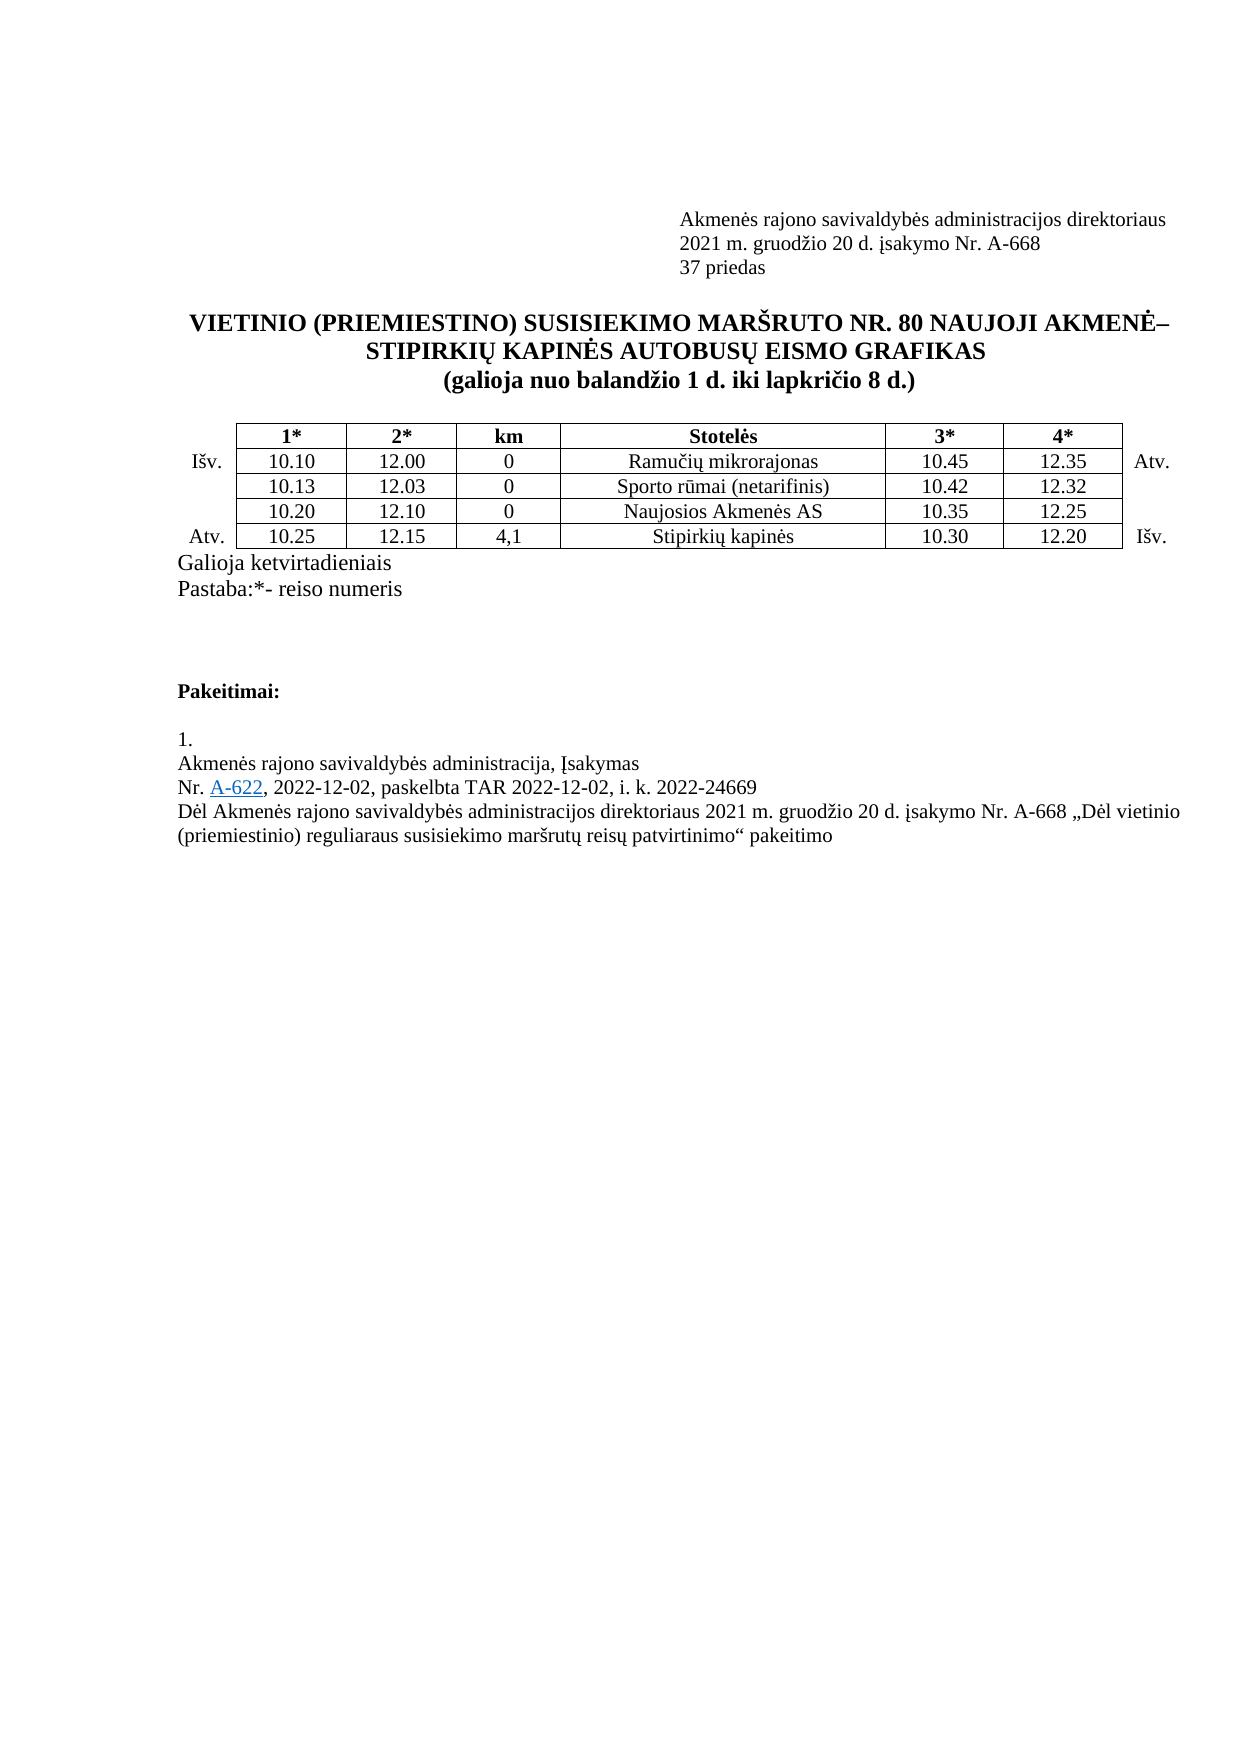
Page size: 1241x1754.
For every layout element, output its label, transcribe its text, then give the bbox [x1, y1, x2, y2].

table_cell Ramučių mikrorajonas [561, 449, 885, 473]
table_cell 12.15 [347, 524, 456, 548]
table_header [1123, 423, 1181, 448]
table_cell [1123, 498, 1181, 523]
table_header km [457, 424, 560, 448]
table_cell 12.32 [1004, 474, 1122, 498]
table_cell Sporto rūmai (netarifinis) [561, 474, 885, 498]
table_cell [1123, 473, 1181, 498]
table_cell 10.20 [237, 499, 346, 523]
text 1. [177, 727, 1181, 751]
table_cell Atv. [178, 524, 236, 548]
text Dėl Akmenės rajono savivaldybės administracijos direktoriaus 2021 m. gruodžio 20 d. įsakymo Nr. A-668 „Dėl vietinio (priemiestinio) reguliaraus susisiekimo maršrutų reisų patvirtinimo“ pakeitimo [177, 799, 1181, 847]
table_cell Stipirkių kapinės [561, 524, 885, 548]
text Pakeitimai: [177, 679, 1181, 703]
text 37 priedas [679, 255, 1181, 279]
table_cell 12.00 [347, 449, 456, 473]
table_cell 10.13 [237, 474, 346, 498]
text 2021 m. gruodžio 20 d. įsakymo Nr. A-668 [679, 231, 1181, 255]
table_cell [178, 499, 236, 523]
table_header 2* [347, 424, 456, 448]
table_cell 0 [457, 499, 560, 523]
table_cell 10.35 [886, 499, 1003, 523]
table_header Stotelės [561, 424, 885, 448]
text Pastaba:*- reiso numeris [177, 576, 1181, 602]
text Akmenės rajono savivaldybės administracija, Įsakymas [177, 751, 1181, 775]
table_cell 12.20 [1004, 524, 1122, 548]
table_cell [178, 474, 236, 498]
text Galioja ketvirtadieniais [177, 549, 1181, 576]
text Nr. A-622, 2022-12-02, paskelbta TAR 2022-12-02, i. k. 2022-24669 [177, 775, 1181, 799]
table_cell 12.35 [1004, 449, 1122, 473]
text (galioja nuo balandžio 1 d. iki lapkričio 8 d.) [177, 365, 1181, 394]
table_cell 12.03 [347, 474, 456, 498]
text Akmenės rajono savivaldybės administracijos direktoriaus [679, 207, 1181, 231]
table_cell Išv. [1123, 523, 1181, 548]
table_cell 12.10 [347, 499, 456, 523]
table_cell 10.42 [886, 474, 1003, 498]
table_header [178, 424, 236, 448]
table_cell Išv. [178, 449, 236, 473]
table_cell Atv. [1123, 448, 1181, 473]
table_header 1* [237, 424, 346, 448]
table_cell 10.10 [237, 449, 346, 473]
table_cell 10.30 [886, 524, 1003, 548]
table_header 4* [1004, 424, 1122, 448]
table_cell 0 [457, 449, 560, 473]
table_cell 10.45 [886, 449, 1003, 473]
table_cell 0 [457, 474, 560, 498]
table_cell 4,1 [457, 524, 560, 548]
table_cell Naujosios Akmenės AS [561, 499, 885, 523]
text VIETINIO (PRIEMIESTINO) SUSISIEKIMO MARŠRUTO NR. 80 NAUJOJI AKMENĖ–STIPIRKIŲ KAPINĖS AUTOBUSŲ EISMO GRAFIKAS [177, 308, 1181, 365]
table_header 3* [886, 424, 1003, 448]
table_cell 12.25 [1004, 499, 1122, 523]
table_cell 10.25 [237, 524, 346, 548]
